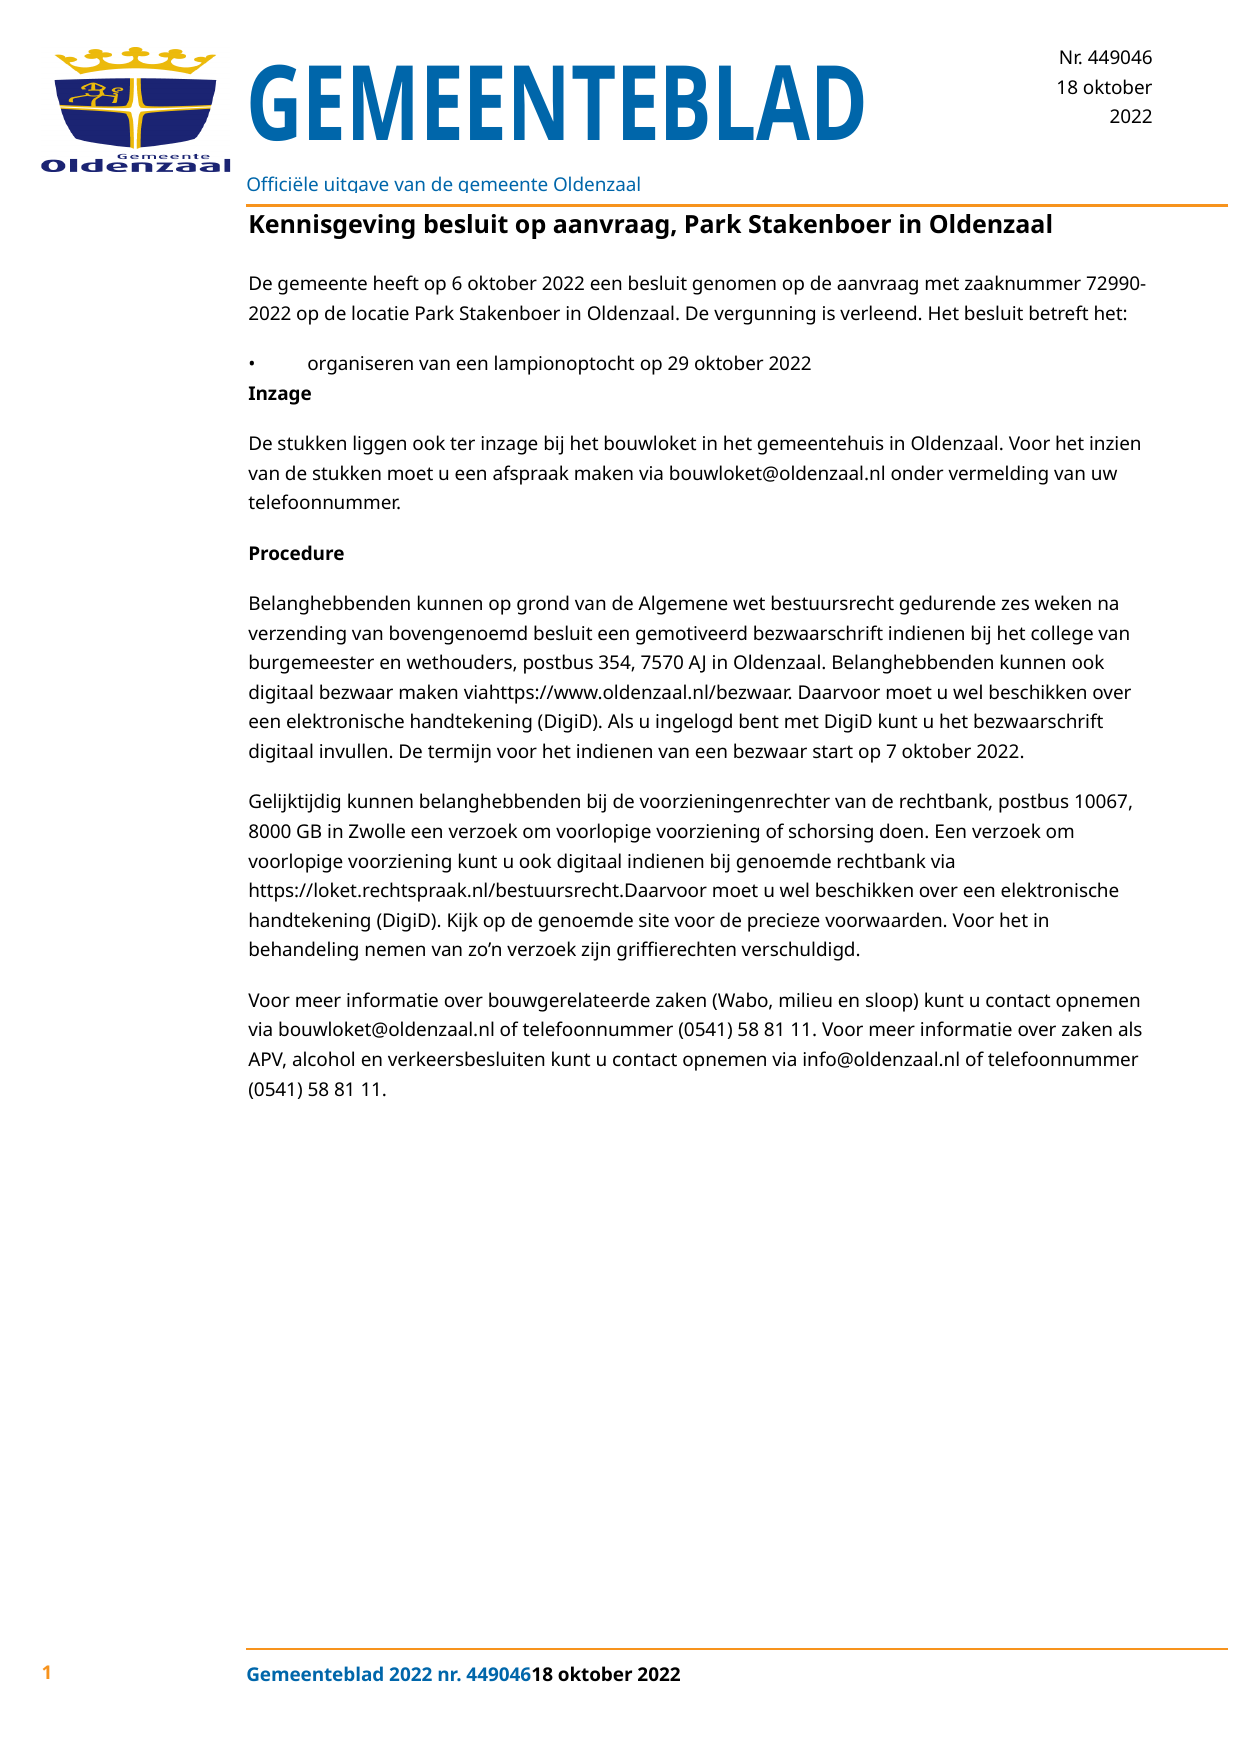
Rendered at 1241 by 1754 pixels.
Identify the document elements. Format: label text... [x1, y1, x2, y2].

text Procedure [248, 540, 1152, 566]
list organiseren van een lampionoptocht op 29 oktober 2022 [248, 350, 1152, 376]
picture [41, 47, 231, 172]
text Gelijktijdig kunnen belanghebbenden bij de voorzieningenrechter van de rechtbank, postbus 10067, 8000 GB in Zwolle een verzoek om voorlopige voorziening of schorsing doen. Een verzoek om voorlopige voorziening kunt u ook digitaal indienen bij genoemde rechtbank via https://loket.rechtspraak.nl/bestuursrecht.Daarvoor moet u wel beschikken over een elektronische handtekening (DigiD). Kijk op de genoemde site voor de precieze voorwaarden. Voor het in behandeling nemen van zo’n verzoek zijn griffierechten verschuldigd. [248, 789, 1152, 962]
text De gemeente heeft op 6 oktober 2022 een besluit genomen op de aanvraag met zaaknummer 72990-2022 op de locatie Park Stakenboer in Oldenzaal. De vergunning is verleend. Het besluit betreft het: [248, 270, 1152, 326]
text Kennisgeving besluit op aanvraag, Park Stakenboer in Oldenzaal [248, 207, 1152, 241]
text Voor meer informatie over bouwgerelateerde zaken (Wabo, milieu en sloop) kunt u contact opnemen via bouwloket@oldenzaal.nl of telefoonnummer (0541) 58 81 11. Voor meer informatie over zaken als APV, alcohol en verkeersbesluiten kunt u contact opnemen via info@oldenzaal.nl of telefoonnummer (0541) 58 81 11. [248, 987, 1152, 1101]
text De stukken liggen ook ter inzage bij het bouwloket in het gemeentehuis in Oldenzaal. Voor het inzien van de stukken moet u een afspraak maken via bouwloket@oldenzaal.nl onder vermelding van uw telefoonnummer. [248, 430, 1152, 515]
text Belanghebbenden kunnen op grond van de Algemene wet bestuursrecht gedurende zes weken na verzending van bovengenoemd besluit een gemotiveerd bezwaarschrift indienen bij het college van burgemeester en wethouders, postbus 354, 7570 AJ in Oldenzaal. Belanghebbenden kunnen ook digitaal bezwaar maken viahttps://www.oldenzaal.nl/bezwaar. Daarvoor moet u wel beschikken over een elektronische handtekening (DigiD). Als u ingelogd bent met DigiD kunt u het bezwaarschrift digitaal invullen. De termijn voor het indienen van een bezwaar start op 7 oktober 2022. [248, 590, 1152, 764]
text Inzage [248, 380, 1152, 406]
